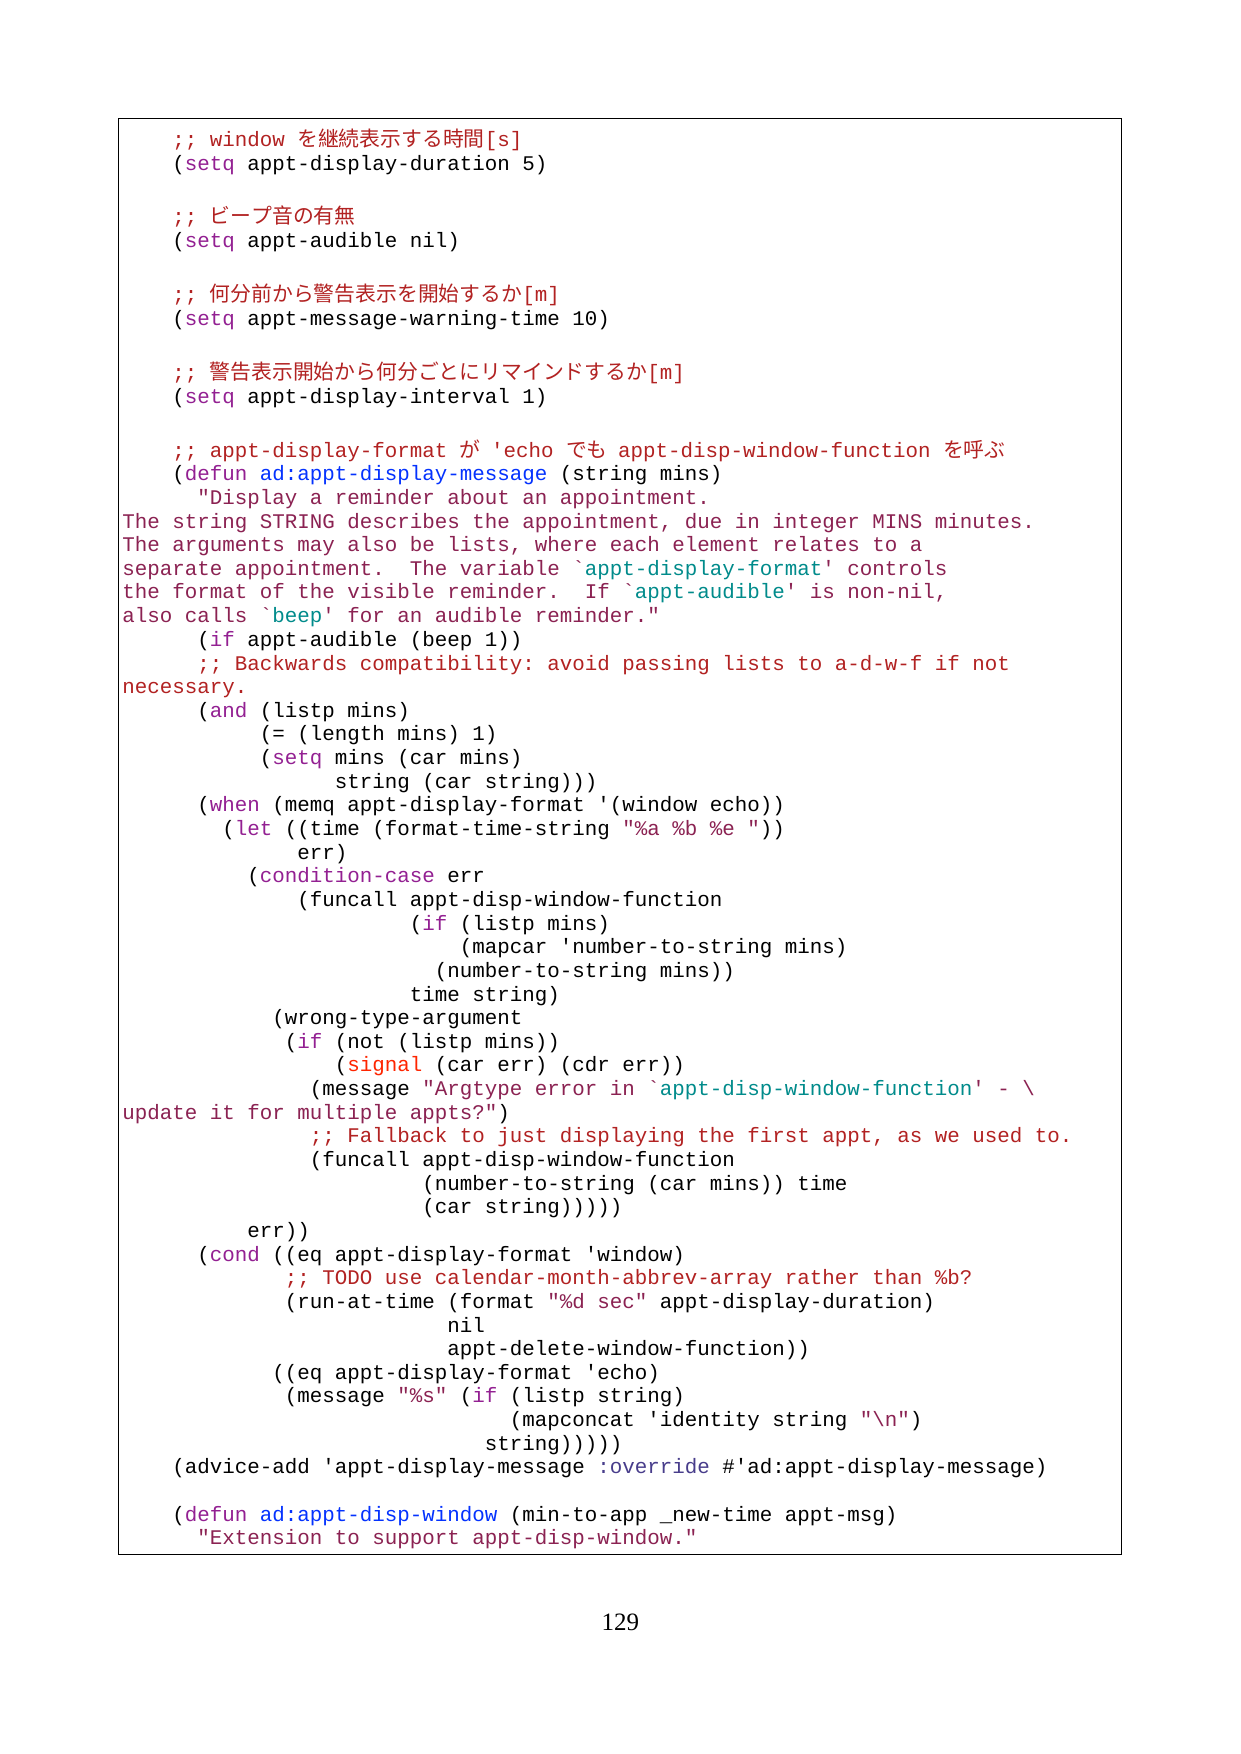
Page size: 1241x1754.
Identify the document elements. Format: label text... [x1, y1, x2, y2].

text ;; Fallback to just displaying the first appt, as we used to. [119, 1121, 1121, 1145]
text (setq appt-display-duration 5) [119, 148, 1121, 172]
text ;; 何分前から警告表示を開始するか[m] [119, 273, 1121, 304]
text ;; TODO use calendar-month-abbrev-array rather than %b? [119, 1263, 1121, 1287]
text (funcall appt-disp-window-function [119, 1145, 1121, 1169]
text ;; Backwards compatibility: avoid passing lists to a-d-w-f if not necessary. [119, 648, 1121, 696]
text also calls `beep' for an audible reminder." [119, 601, 1121, 625]
text appt-delete-window-function)) [119, 1334, 1121, 1358]
text ;; ビープ音の有無 [119, 196, 1121, 226]
text The string STRING describes the appointment, due in integer MINS minutes. [119, 507, 1121, 530]
text (and (listp mins) [119, 696, 1121, 719]
text (car string))))) [119, 1192, 1121, 1216]
text (= (length mins) 1) [119, 719, 1121, 743]
text (let ((time (format-time-string "%a %b %e ")) [119, 814, 1121, 838]
text (condition-case err [119, 861, 1121, 885]
text (wrong-type-argument [119, 1003, 1121, 1027]
text ((eq appt-display-format 'echo) [119, 1358, 1121, 1382]
text (when (memq appt-display-format '(window echo)) [119, 790, 1121, 814]
text string (car string))) [119, 767, 1121, 790]
text (message "%s" (if (listp string) [119, 1382, 1121, 1405]
text (if (listp mins) [119, 909, 1121, 932]
text update it for multiple appts?") [119, 1098, 1121, 1121]
text string))))) [119, 1429, 1121, 1452]
text err)) [119, 1216, 1121, 1240]
text (mapcar 'number-to-string mins) [119, 932, 1121, 956]
text (defun ad:appt-disp-window (min-to-app _new-time appt-msg) [119, 1500, 1121, 1523]
text (number-to-string (car mins)) time [119, 1169, 1121, 1192]
text (cond ((eq appt-display-format 'window) [119, 1240, 1121, 1263]
text (message "Argtype error in `appt-disp-window-function' - \ [119, 1074, 1121, 1098]
text The arguments may also be lists, where each element relates to a [119, 530, 1121, 554]
text "Extension to support appt-disp-window." [119, 1523, 1121, 1554]
text (advice-add 'appt-display-message :override #'ad:appt-display-message) [119, 1452, 1121, 1476]
text time string) [119, 979, 1121, 1003]
text nil [119, 1311, 1121, 1334]
text separate appointment. The variable `appt-display-format' controls [119, 554, 1121, 578]
text (signal (car err) (cdr err)) [119, 1051, 1121, 1074]
text err) [119, 838, 1121, 861]
text (funcall appt-disp-window-function [119, 885, 1121, 909]
text (defun ad:appt-display-message (string mins) [119, 459, 1121, 483]
text ;; 警告表示開始から何分ごとにリマインドするか[m] [119, 351, 1121, 382]
text the format of the visible reminder. If `appt-audible' is non-nil, [119, 578, 1121, 601]
text (setq appt-message-warning-time 10) [119, 304, 1121, 328]
text ;; appt-display-format が 'echo でも appt-disp-window-function を呼ぶ [119, 429, 1121, 459]
text "Display a reminder about an appointment. [119, 483, 1121, 507]
text (setq appt-audible nil) [119, 226, 1121, 250]
text (if (not (listp mins)) [119, 1027, 1121, 1051]
text (number-to-string mins)) [119, 956, 1121, 979]
text ;; window を継続表示する時間[s] [119, 119, 1121, 148]
text (setq mins (car mins) [119, 743, 1121, 767]
text (setq appt-display-interval 1) [119, 382, 1121, 405]
text (run-at-time (format "%d sec" appt-display-duration) [119, 1287, 1121, 1311]
text (mapconcat 'identity string "\n") [119, 1405, 1121, 1429]
text (if appt-audible (beep 1)) [119, 625, 1121, 648]
